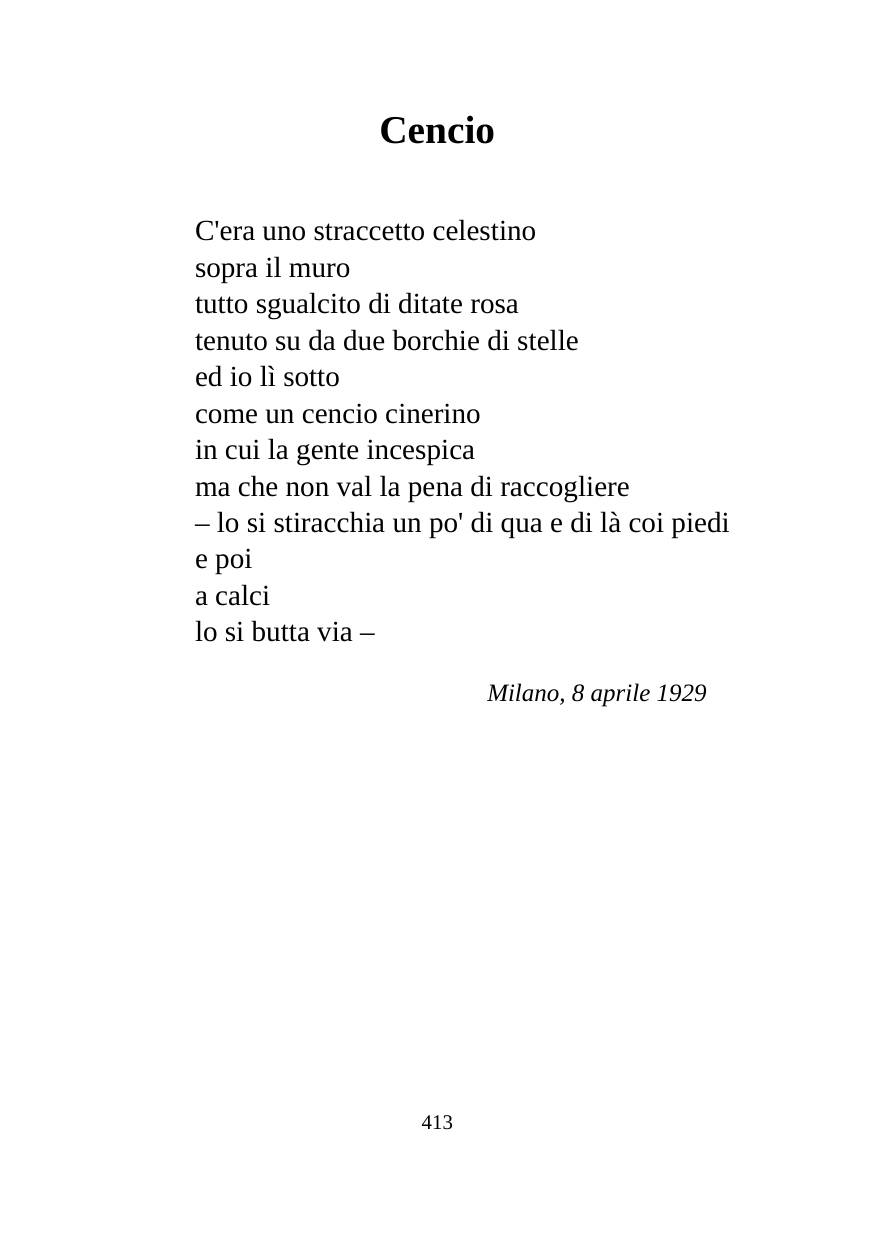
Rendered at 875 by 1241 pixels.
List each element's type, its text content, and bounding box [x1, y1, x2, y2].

text tenuto su da due borchie di stelle [195, 323, 768, 356]
text sopra il muro [195, 250, 768, 283]
text in cui la gente incespica [195, 432, 768, 466]
text ma che non val la pena di raccogliere [195, 469, 768, 502]
text Milano, 8 aprile 1929 [106, 678, 709, 706]
text lo si butta via – [195, 614, 768, 648]
text ed io lì sotto [195, 359, 768, 393]
text – lo si stiracchia un po' di qua e di là coi piedi [195, 505, 768, 539]
text e poi [195, 542, 768, 575]
text tutto sgualcito di ditate rosa [195, 286, 768, 320]
subtitle Cencio [106, 106, 768, 152]
text come un cencio cinerino [195, 396, 768, 429]
text a calci [195, 578, 768, 612]
text C'era uno straccetto celestino [195, 213, 768, 247]
